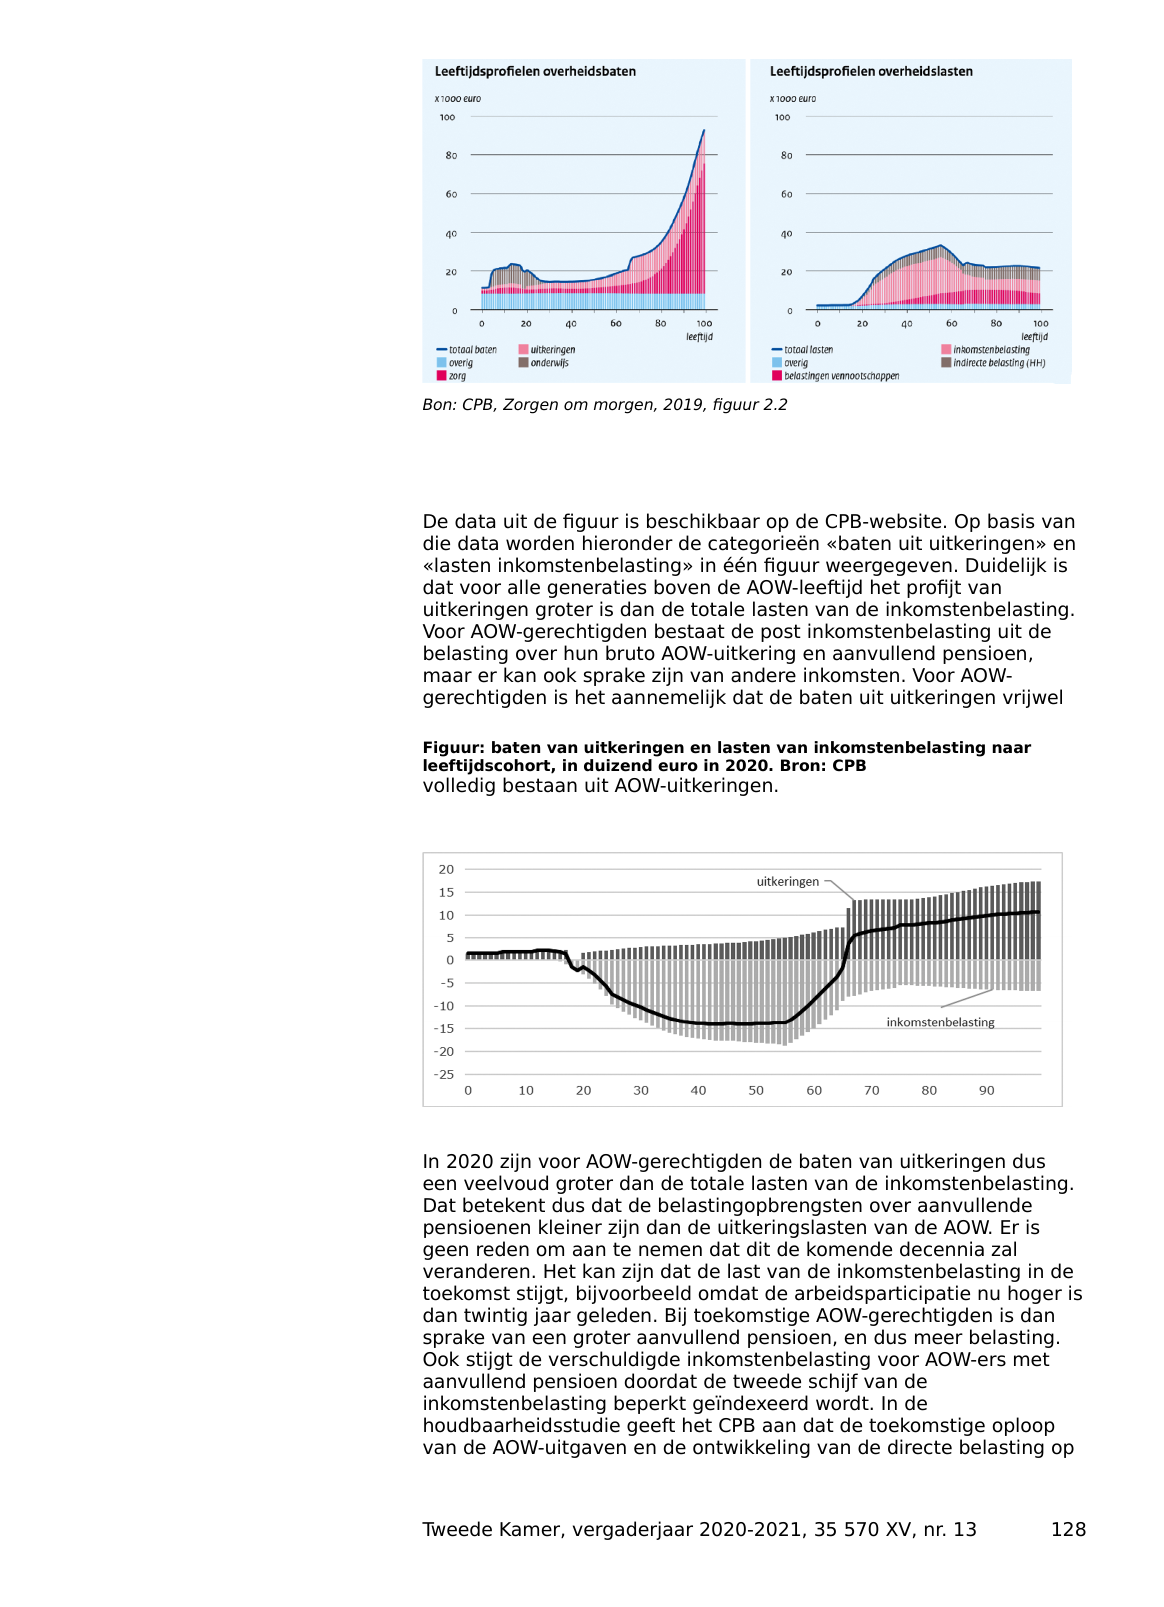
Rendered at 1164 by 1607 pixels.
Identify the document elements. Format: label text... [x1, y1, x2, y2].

text Figuur: baten van uitkeringen en lasten van inkomstenbelasting naar leeftijdscohort, in duizend euro in 2020. Bron: CPB [422, 739, 1072, 775]
text Bon: CPB, Zorgen om morgen, 2019, figuur 2.2 [422, 396, 1072, 414]
picture [422, 59, 1072, 384]
text In 2020 zijn voor AOW-gerechtigden de baten van uitkeringen dus een veelvoud groter dan de totale lasten van de inkomstenbelasting. Dat betekent dus dat de belastingopbrengsten over aanvullende pensioenen kleiner zijn dan de uitkeringslasten van de AOW. Er is geen reden om aan te nemen dat dit de komende decennia zal veranderen. Het kan zijn dat de last van de inkomstenbelasting in de toekomst stijgt, bijvoorbeeld omdat de arbeidsparticipatie nu hoger is dan twintig jaar geleden. Bij toekomstige AOW-gerechtigden is dan sprake van een groter aanvullend pensioen, en dus meer belasting. Ook stijgt de verschuldigde inkomstenbelasting voor AOW-ers met aanvullend pensioen doordat de tweede schijf van de inkomstenbelasting beperkt geïndexeerd wordt. In de houdbaarheidsstudie geeft het CPB aan dat de toekomstige oploop van de AOW-uitgaven en de ontwikkeling van de directe belasting op [422, 1151, 1087, 1459]
text De data uit de figuur is beschikbaar op de CPB-website. Op basis van die data worden hieronder de categorieën «baten uit uitkeringen» en «lasten inkomstenbelasting» in één figuur weergegeven. Duidelijk is dat voor alle generaties boven de AOW-leeftijd het profijt van uitkeringen groter is dan de totale lasten van de inkomstenbelasting. Voor AOW-gerechtigden bestaat de post inkomstenbelasting uit de belasting over hun bruto AOW-uitkering en aanvullend pensioen, maar er kan ook sprake zijn van andere inkomsten. Voor AOW-gerechtigden is het aannemelijk dat de baten uit uitkeringen vrijwel volledig bestaan uit AOW-uitkeringen. [422, 511, 1087, 797]
picture [422, 852, 1072, 1107]
